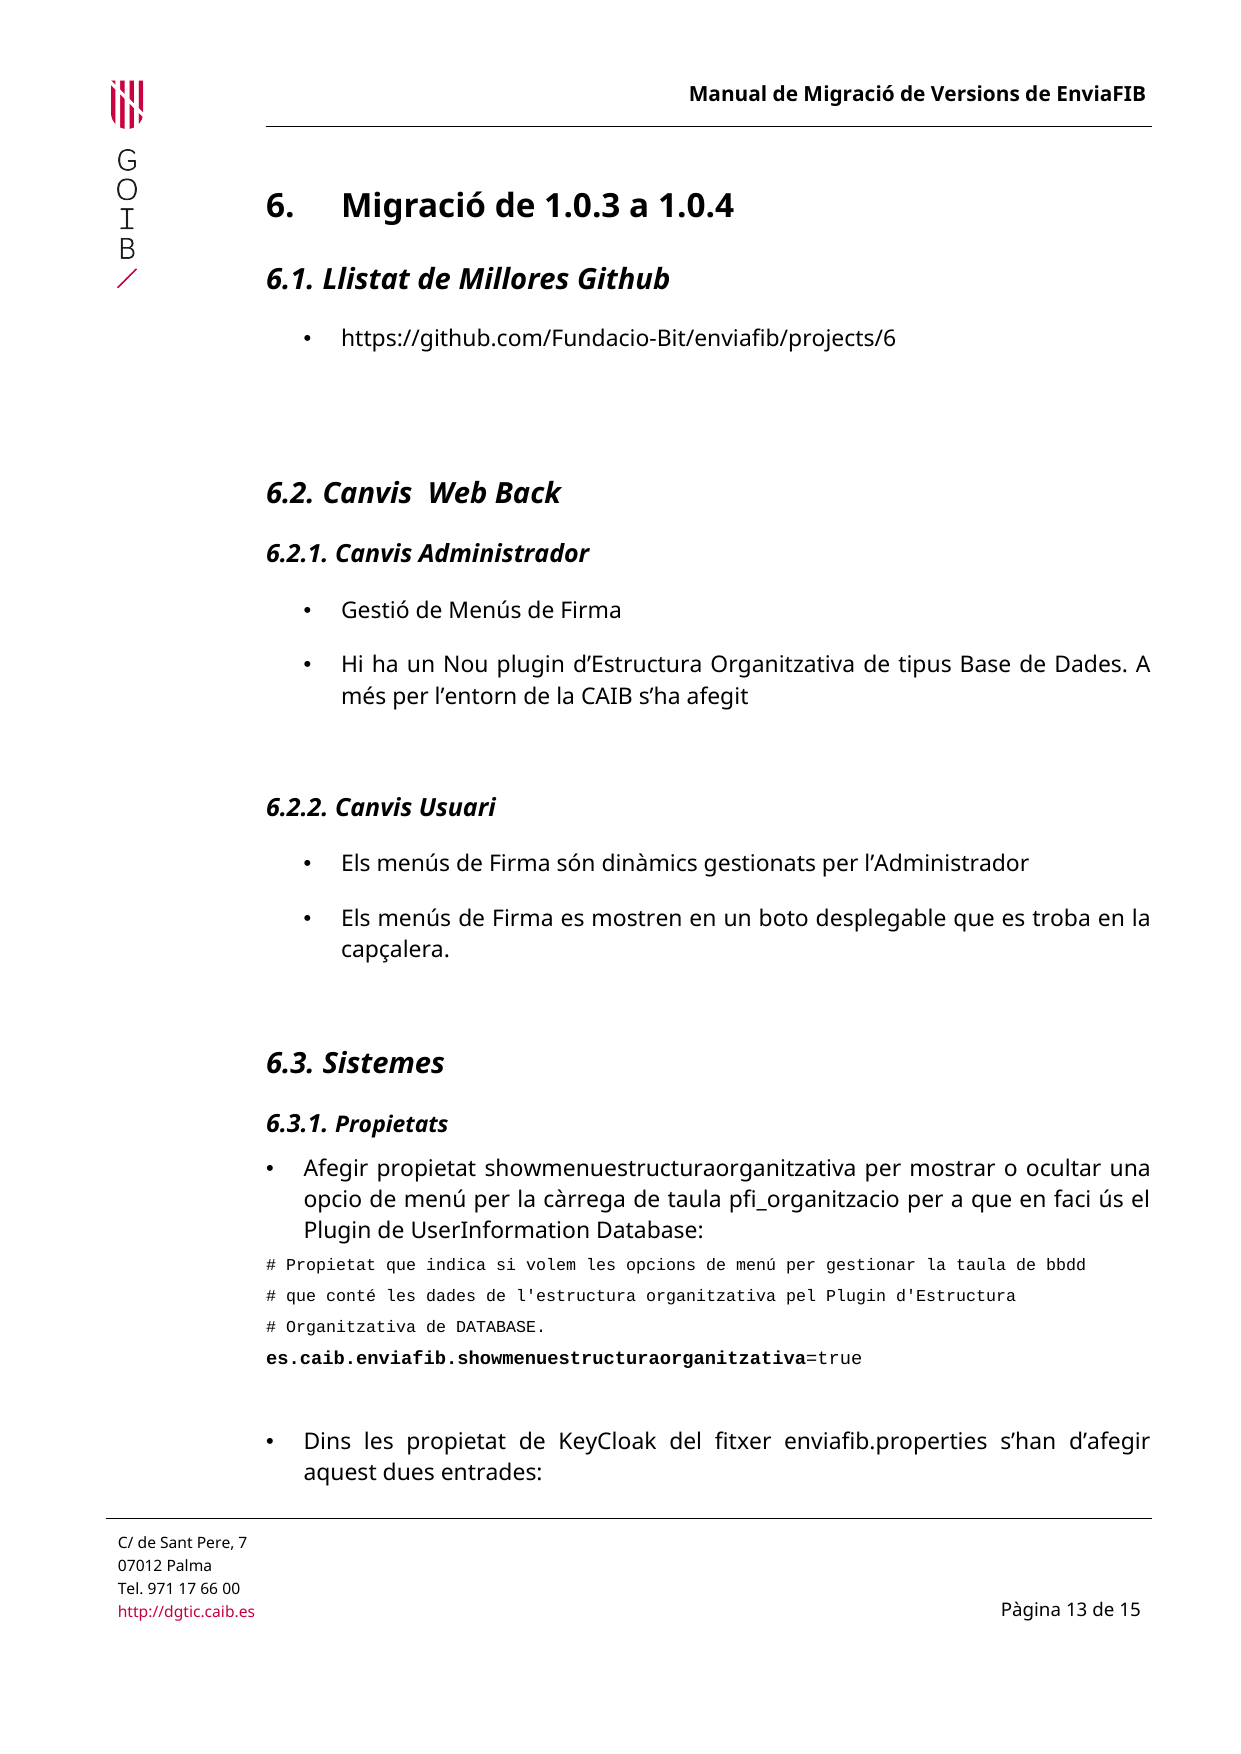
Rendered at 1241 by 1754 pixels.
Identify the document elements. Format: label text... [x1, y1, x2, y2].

subtitle Canvis Administrador [266, 536, 1152, 570]
subtitle Canvis Web Back [266, 472, 1152, 512]
subtitle Llistat de Millores Github [266, 258, 1152, 298]
table_header # Propietat que indica si volem les opcions de menú per gestionar la taula de bbdd # que conté les dades de l'estructura organitzativa pel Plugin d'Estructura # Organitzativa de DATABASE. es.caib.enviafib.showmenuestructuraorganitzativa=true [266, 1257, 1152, 1382]
subtitle Canvis Usuari [266, 789, 1152, 823]
list Hi ha un Nou plugin d’Estructura Organitzativa de tipus Base de Dades. A més per l’entorn de la CAIB s’ha afegit [303, 648, 1152, 711]
list Dins les propietat de KeyCloak del fitxer enviafib.properties s’han d’afegir aquest dues entrades: [266, 1425, 1152, 1487]
picture [82, 57, 172, 319]
subtitle Sistemes [266, 1042, 1152, 1082]
list Afegir propietat showmenuestructuraorganitzativa per mostrar o ocultar una opcio de menú per la càrrega de taula pfi_organitzacio per a que en faci ús el Plugin de UserInformation Database: [266, 1151, 1152, 1245]
subtitle Propietats [266, 1106, 1152, 1140]
list Els menús de Firma són dinàmics gestionats per l’Administrador [303, 847, 1152, 878]
list Gestió de Menús de Firma [303, 593, 1152, 625]
list Els menús de Firma es mostren en un boto desplegable que es troba en la capçalera. [303, 902, 1152, 964]
subtitle Migració de 1.0.3 a 1.0.4 [266, 181, 1152, 227]
list https://github.com/Fundacio-Bit/enviafib/projects/6 [303, 322, 1152, 353]
